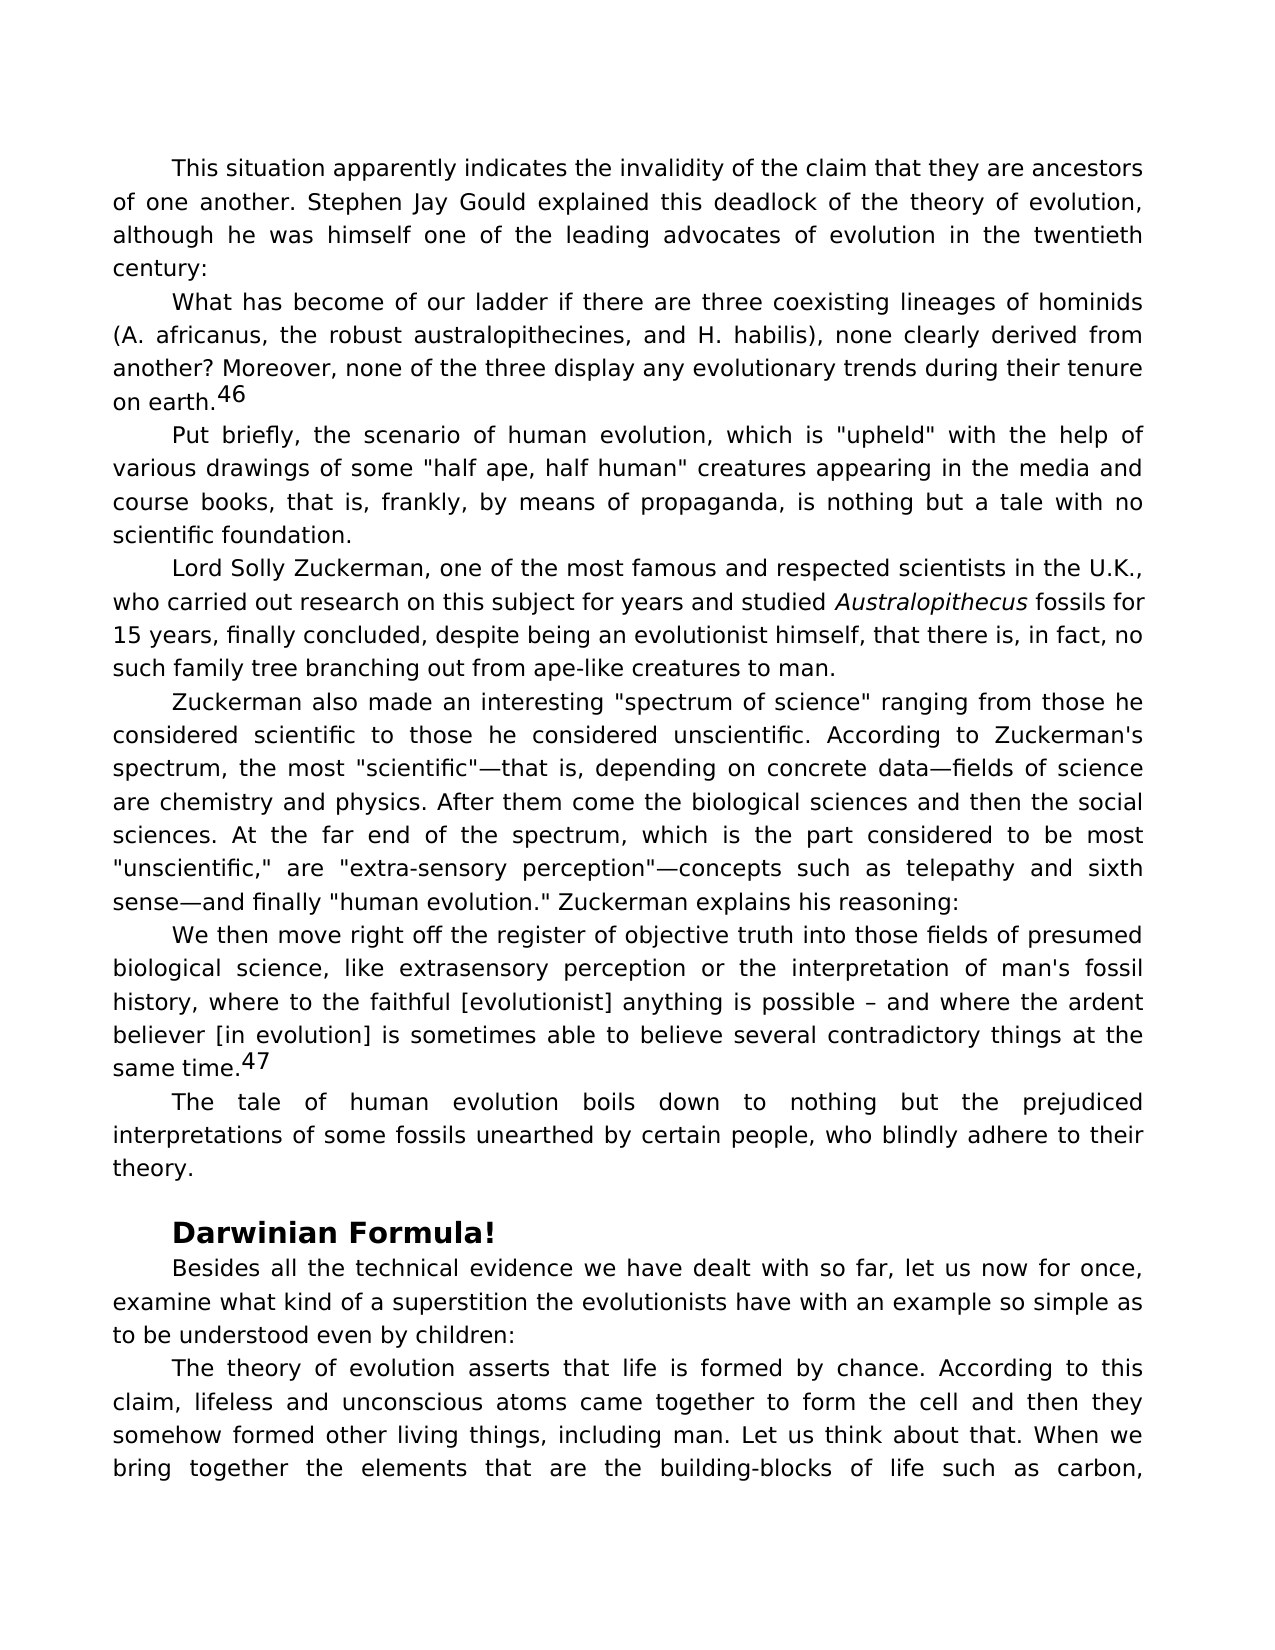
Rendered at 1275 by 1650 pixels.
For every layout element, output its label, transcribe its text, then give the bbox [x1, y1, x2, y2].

text Put briefly, the scenario of human evolution, which is "upheld" with the help of various drawings of some "half ape, half human" creatures appearing in the media and course books, that is, frankly, by means of propaganda, is nothing but a tale with no scientific foundation. [112, 417, 1145, 550]
text The theory of evolution asserts that life is formed by chance. According to this claim, lifeless and unconscious atoms came together to form the cell and then they somehow formed other living things, including man. Let us think about that. When we bring together the elements that are the building-blocks of life such as carbon, [112, 1350, 1145, 1483]
text What has become of our ladder if there are three coexisting lineages of hominids (A. africanus, the robust australopithecines, and H. habilis), none clearly derived from another? Moreover, none of the three display any evolutionary trends during their tenure on earth.46 [112, 283, 1145, 417]
text This situation apparently indicates the invalidity of the claim that they are ancestors of one another. Stephen Jay Gould explained this deadlock of the theory of evolution, although he was himself one of the leading advocates of evolution in the twentieth century: [112, 150, 1145, 283]
text Darwinian Formula! [112, 1217, 1145, 1250]
text We then move right off the register of objective truth into those fields of presumed biological science, like extrasensory perception or the interpretation of man's fossil history, where to the faithful [evolutionist] anything is possible – and where the ardent believer [in evolution] is sometimes able to believe several contradictory things at the same time.47 [112, 917, 1145, 1083]
text Besides all the technical evidence we have dealt with so far, let us now for once, examine what kind of a superstition the evolutionists have with an example so simple as to be understood even by children: [112, 1250, 1145, 1350]
text Lord Solly Zuckerman, one of the most famous and respected scientists in the U.K., who carried out research on this subject for years and studied Australopithecus fossils for 15 years, finally concluded, despite being an evolutionist himself, that there is, in fact, no such family tree branching out from ape-like creatures to man. [112, 550, 1145, 683]
text The tale of human evolution boils down to nothing but the prejudiced interpretations of some fossils unearthed by certain people, who blindly adhere to their theory. [112, 1083, 1145, 1183]
text Zuckerman also made an interesting "spectrum of science" ranging from those he considered scientific to those he considered unscientific. According to Zuckerman's spectrum, the most "scientific"—that is, depending on concrete data—fields of science are chemistry and physics. After them come the biological sciences and then the social sciences. At the far end of the spectrum, which is the part considered to be most "unscientific," are "extra-sensory perception"—concepts such as telepathy and sixth sense—and finally "human evolution." Zuckerman explains his reasoning: [112, 683, 1145, 917]
